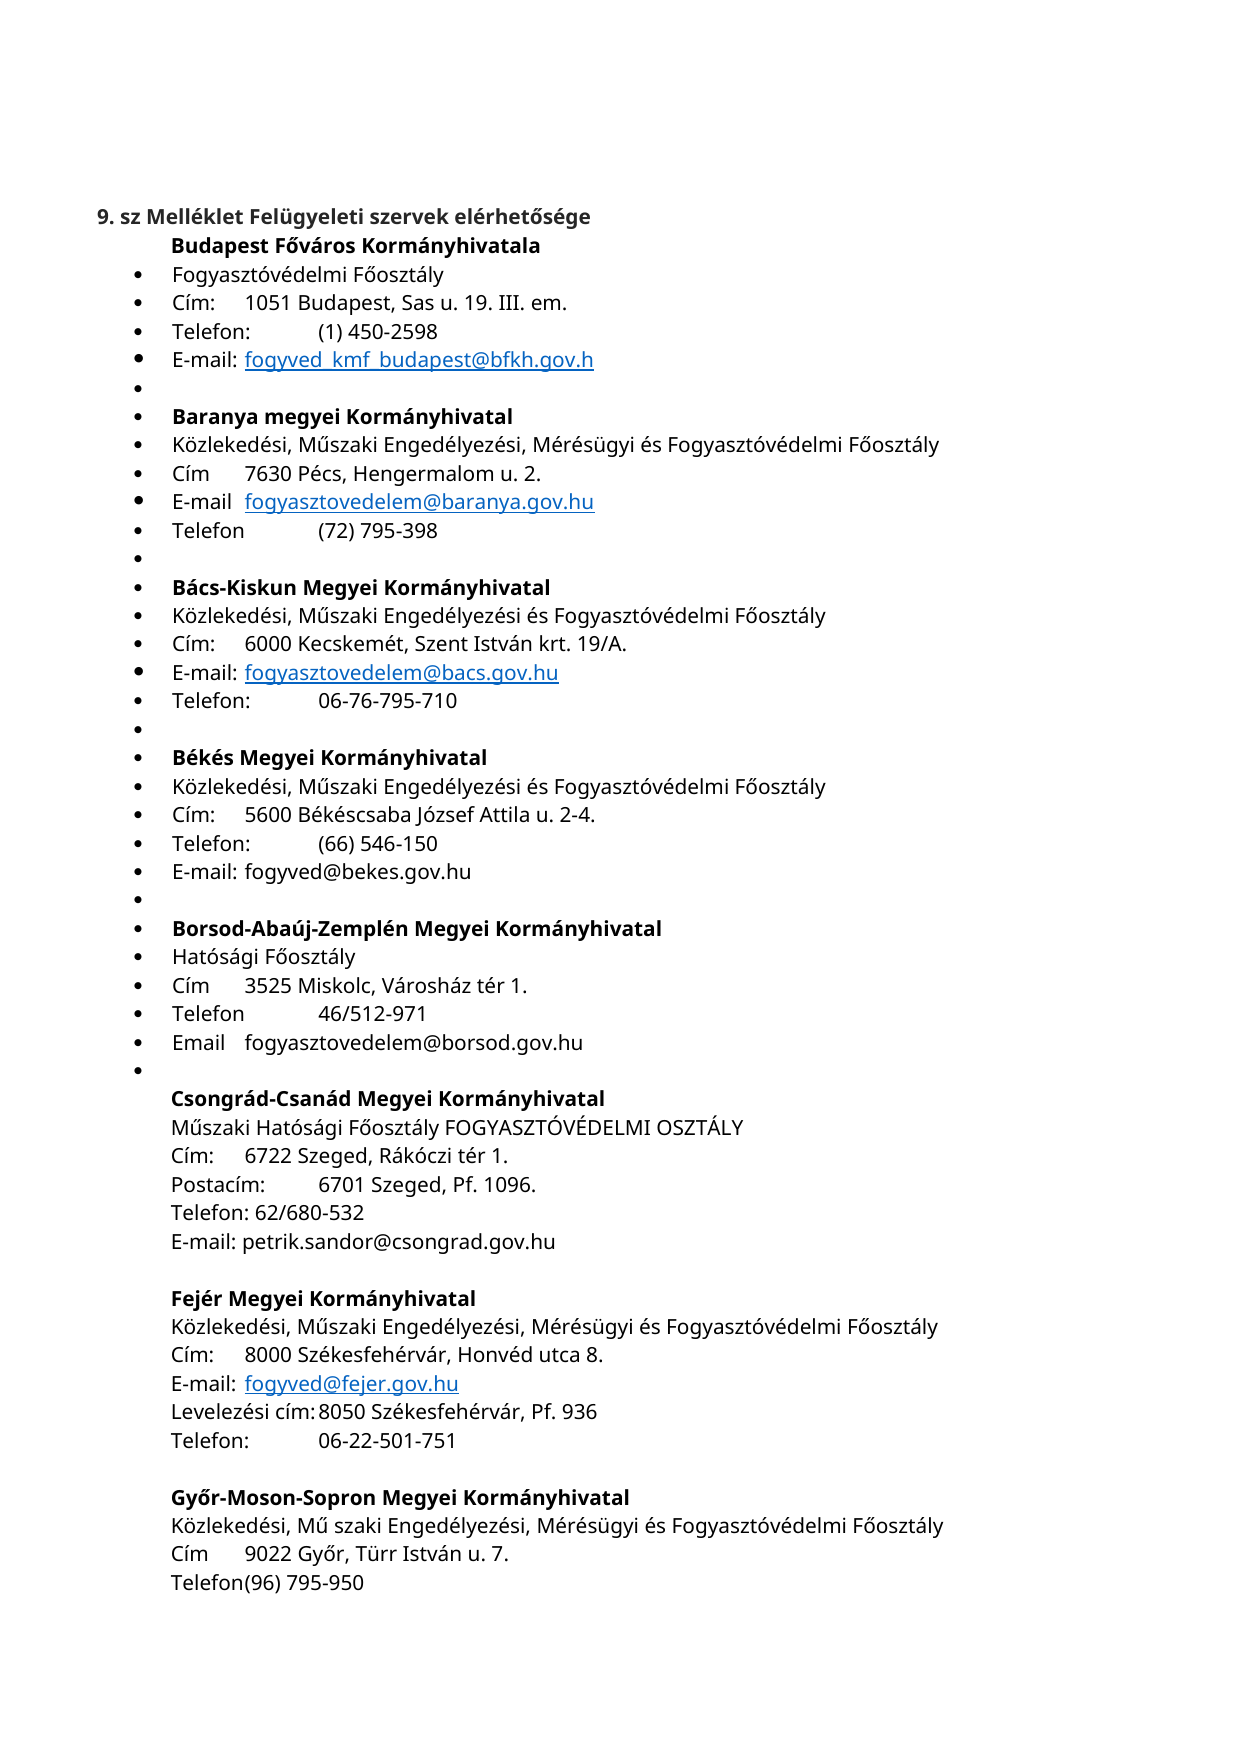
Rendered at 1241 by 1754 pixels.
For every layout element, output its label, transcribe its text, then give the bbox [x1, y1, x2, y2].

list Baranya megyei Kormányhivatal [134, 402, 1130, 431]
list Közlekedési, Műszaki Engedélyezési és Fogyasztóvédelmi Főosztály [134, 601, 1130, 629]
list E-mail fogyasztovedelem@baranya.gov.hu [134, 487, 1130, 516]
list Cím: 6000 Kecskemét, Szent István krt. 19/A. [134, 629, 1130, 658]
list Cím: 1051 Budapest, Sas u. 19. III. em. [134, 288, 1130, 317]
list Email fogyasztovedelem@borsod.gov.hu [134, 1028, 1130, 1056]
text Győr-Moson-Sopron Megyei Kormányhivatal [97, 1483, 1130, 1511]
text E-mail: fogyved@fejer.gov.hu [97, 1369, 1130, 1397]
list Telefon: (66) 546-150 [134, 829, 1130, 857]
text Budapest Főváros Kormányhivatala [97, 231, 1130, 260]
list Cím 3525 Miskolc, Városház tér 1. [134, 971, 1130, 999]
list Hatósági Főosztály [134, 942, 1130, 971]
text Telefon: 62/680-532 [97, 1198, 1130, 1227]
list Telefon: (1) 450-2598 [134, 317, 1130, 345]
list Fogyasztóvédelmi Főosztály [134, 260, 1130, 288]
list E-mail: fogyved@bekes.gov.hu [134, 857, 1130, 886]
list Békés Megyei Kormányhivatal [134, 743, 1130, 772]
list Cím 7630 Pécs, Hengermalom u. 2. [134, 459, 1130, 487]
text Közlekedési, Mű szaki Engedélyezési, Mérésügyi és Fogyasztóvédelmi Főosztály [97, 1511, 1130, 1539]
list E-mail: fogyasztovedelem@bacs.gov.hu [134, 658, 1130, 686]
text Műszaki Hatósági Főosztály FOGYASZTÓVÉDELMI OSZTÁLY [97, 1113, 1130, 1141]
text E-mail: petrik.sandor@csongrad.gov.hu [97, 1227, 1130, 1255]
text Cím: 8000 Székesfehérvár, Honvéd utca 8. [97, 1341, 1130, 1369]
subtitle 9. sz Melléklet Felügyeleti szervek elérhetősége [97, 202, 1130, 231]
text Fejér Megyei Kormányhivatal [97, 1284, 1130, 1312]
text Levelezési cím: 8050 Székesfehérvár, Pf. 936 [97, 1397, 1130, 1426]
list Bács-Kiskun Megyei Kormányhivatal [134, 573, 1130, 601]
list Telefon: 06-76-795-710 [134, 686, 1130, 715]
list Borsod-Abaúj-Zemplén Megyei Kormányhivatal [134, 914, 1130, 942]
text Telefon (96) 795-950 [97, 1568, 1130, 1596]
text Cím: 6722 Szeged, Rákóczi tér 1. [97, 1141, 1130, 1170]
list Telefon (72) 795-398 [134, 516, 1130, 544]
text Közlekedési, Műszaki Engedélyezési, Mérésügyi és Fogyasztóvédelmi Főosztály [97, 1312, 1130, 1341]
list Közlekedési, Műszaki Engedélyezési és Fogyasztóvédelmi Főosztály [134, 772, 1130, 800]
list Cím: 5600 Békéscsaba József Attila u. 2-4. [134, 800, 1130, 829]
text Csongrád-Csanád Megyei Kormányhivatal [97, 1084, 1130, 1113]
text Cím 9022 Győr, Türr István u. 7. [97, 1539, 1130, 1568]
list Telefon 46/512-971 [134, 999, 1130, 1028]
list Közlekedési, Műszaki Engedélyezési, Mérésügyi és Fogyasztóvédelmi Főosztály [134, 431, 1130, 459]
list E-mail: fogyved_kmf_budapest@bfkh.gov.h [134, 345, 1130, 374]
text Telefon: 06-22-501-751 [97, 1426, 1130, 1454]
text Postacím: 6701 Szeged, Pf. 1096. [97, 1170, 1130, 1198]
